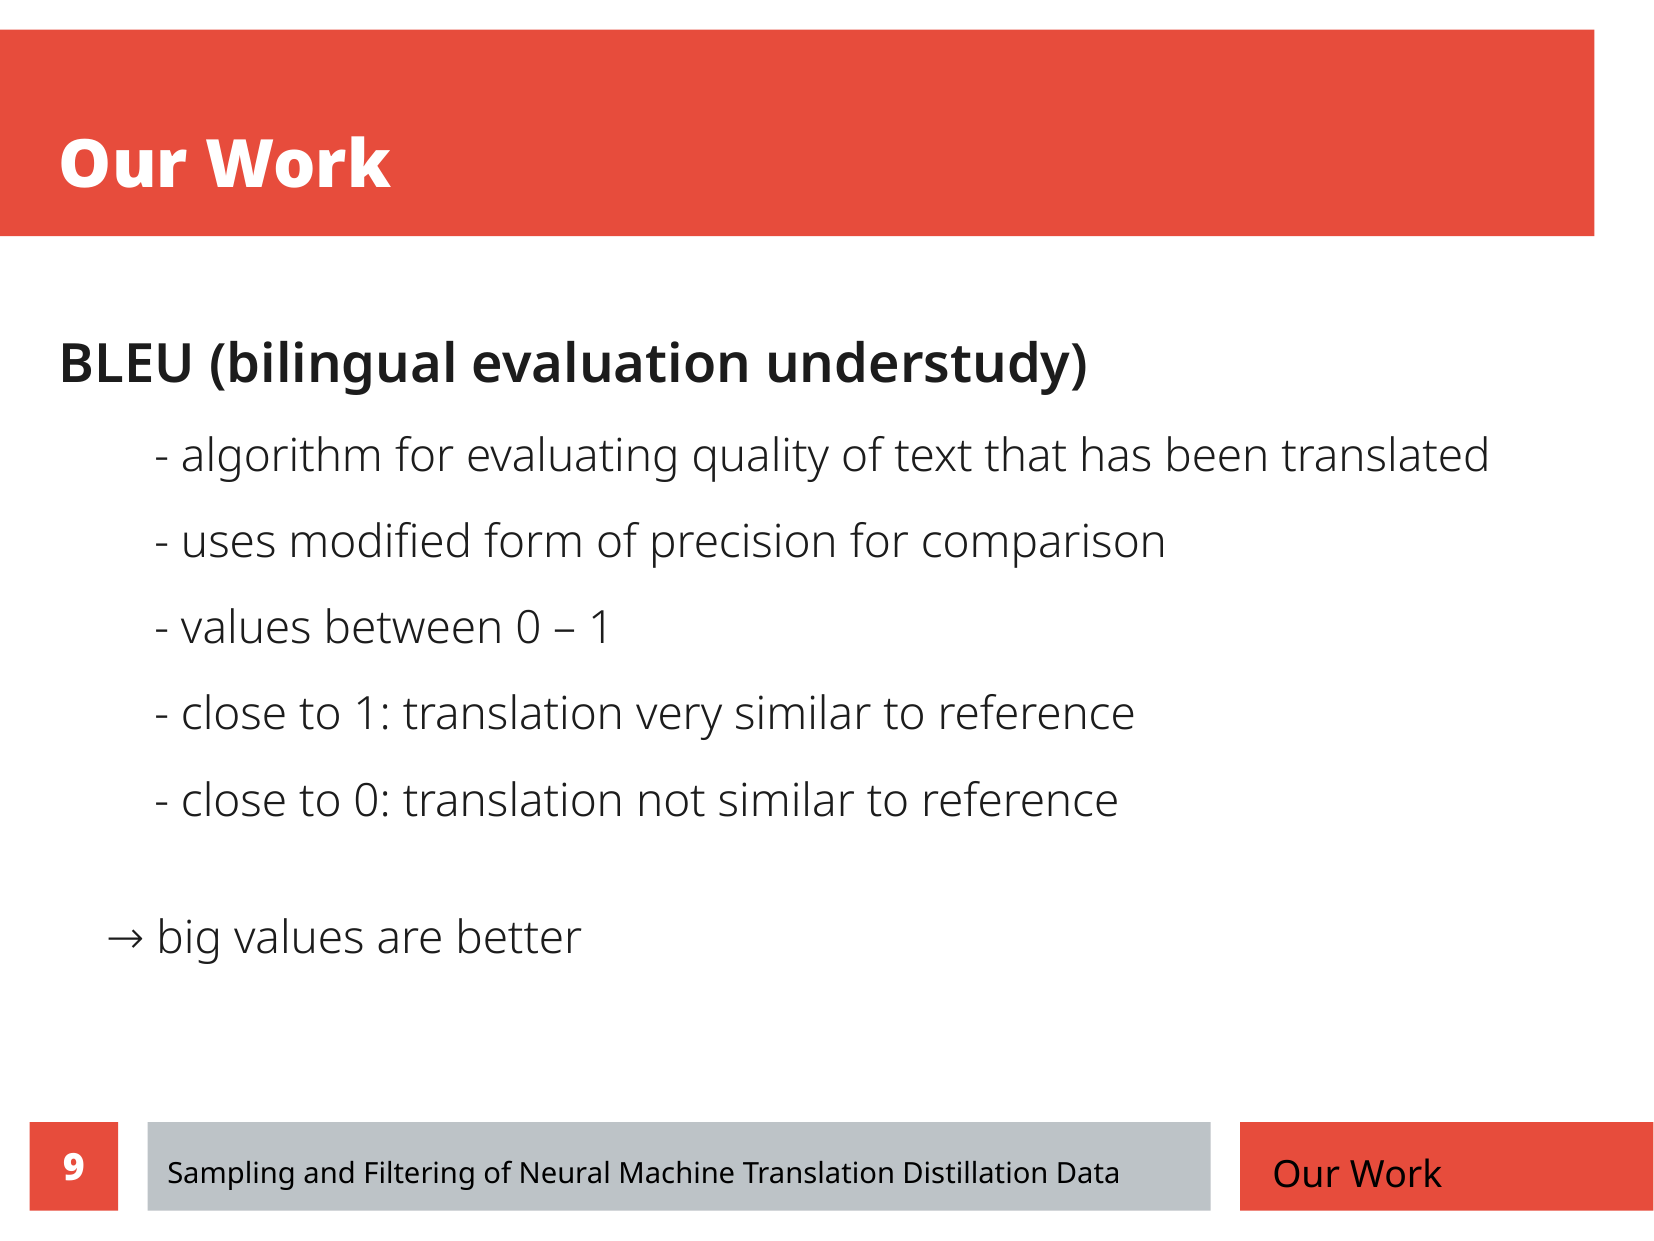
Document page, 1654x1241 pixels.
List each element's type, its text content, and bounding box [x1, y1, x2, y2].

list BLEU (bilingual evaluation understudy) - algorithm for evaluating quality of text that has been translated - uses modified form of precision for comparison - values between 0 – 1 - close to 1: translation very similar to reference - close to 0: translation not similar to reference → big values are better [59, 324, 1565, 1093]
text_box Sampling and Filtering of Neural Machine Translation Distillation Data [152, 1145, 1201, 1195]
title Our Work [59, 59, 1595, 207]
text_box Our Work [1257, 1140, 1636, 1199]
